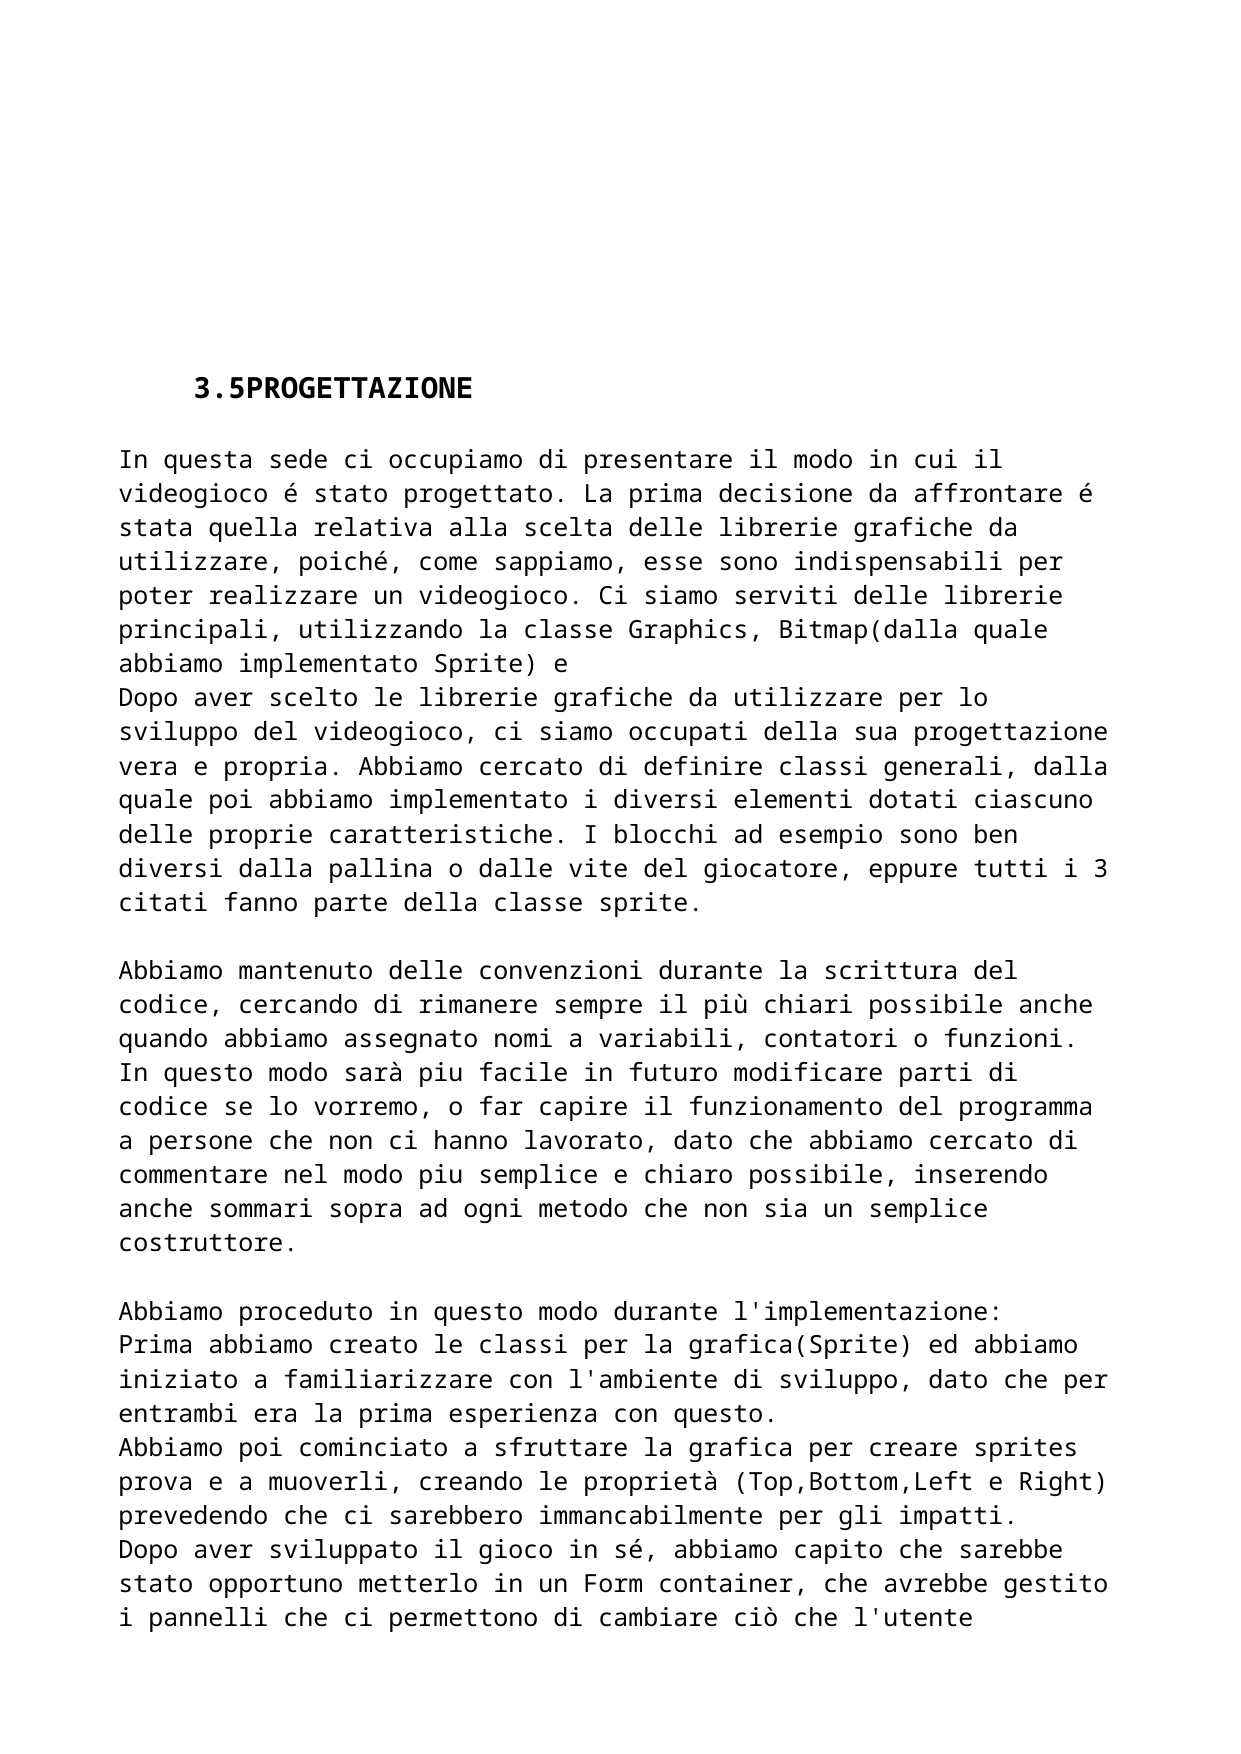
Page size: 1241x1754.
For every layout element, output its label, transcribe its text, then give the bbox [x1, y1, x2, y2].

text Abbiamo mantenuto delle convenzioni durante la scrittura del codice, cercando di rimanere sempre il più chiari possibile anche quando abbiamo assegnato nomi a variabili, contatori o funzioni. In questo modo sarà piu facile in futuro modificare parti di codice se lo vorremo, o far capire il funzionamento del programma a persone che non ci hanno lavorato, dato che abbiamo cercato di commentare nel modo piu semplice e chiaro possibile, inserendo anche sommari sopra ad ogni metodo che non sia un semplice costruttore. [118, 952, 1122, 1293]
list PROGETTAZIONE [193, 368, 1122, 407]
text Dopo aver scelto le librerie grafiche da utilizzare per lo sviluppo del videogioco, ci siamo occupati della sua progettazione vera e propria. Abbiamo cercato di definire classi generali, dalla quale poi abbiamo implementato i diversi elementi dotati ciascuno delle proprie caratteristiche. I blocchi ad esempio sono ben diversi dalla pallina o dalle vite del giocatore, eppure tutti i 3 citati fanno parte della classe sprite. [118, 680, 1122, 918]
text In questa sede ci occupiamo di presentare il modo in cui il videogioco é stato progettato. La prima decisione da affrontare é stata quella relativa alla scelta delle librerie grafiche da utilizzare, poiché, come sappiamo, esse sono indispensabili per poter realizzare un videogioco. Ci siamo serviti delle librerie principali, utilizzando la classe Graphics, Bitmap(dalla quale abbiamo implementato Sprite) e [118, 442, 1122, 680]
text Abbiamo proceduto in questo modo durante l'implementazione: Prima abbiamo creato le classi per la grafica(Sprite) ed abbiamo iniziato a familiarizzare con l'ambiente di sviluppo, dato che per entrambi era la prima esperienza con questo. Abbiamo poi cominciato a sfruttare la grafica per creare sprites prova e a muoverli, creando le proprietà (Top,Bottom,Left e Right) prevedendo che ci sarebbero immancabilmente per gli impatti. Dopo aver sviluppato il gioco in sé, abbiamo capito che sarebbe stato opportuno metterlo in un Form container, che avrebbe gestito i pannelli che ci permettono di cambiare ciò che l'utente [118, 1293, 1122, 1634]
